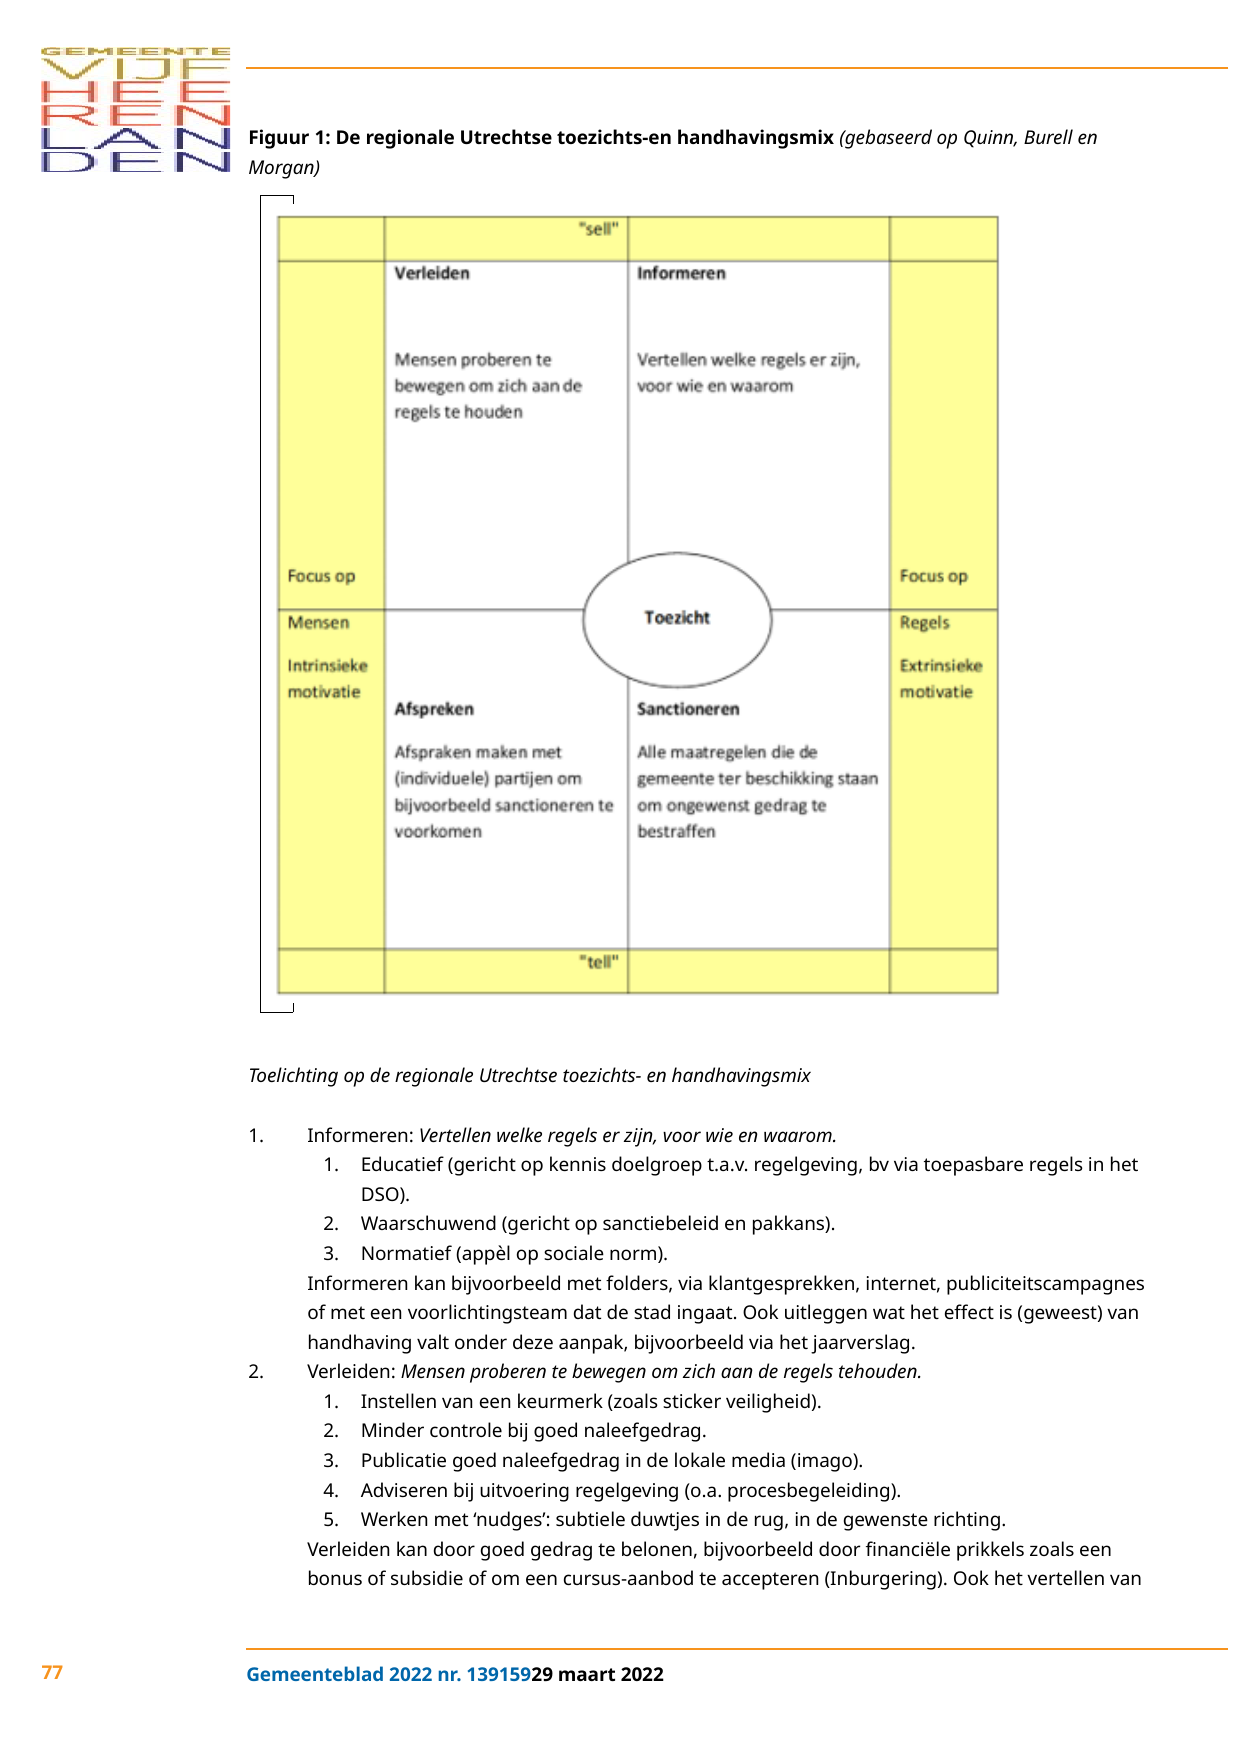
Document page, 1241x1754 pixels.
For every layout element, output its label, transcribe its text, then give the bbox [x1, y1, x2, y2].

list Normatief (appèl op sociale norm). [323, 1240, 1152, 1266]
list Informeren: Vertellen welke regels er zijn, voor wie en waarom. [248, 1122, 1152, 1148]
text Figuur 1: De regionale Utrechtse toezichts-en handhavingsmix (gebaseerd op Quinn, Burell en Morgan) [248, 124, 1152, 180]
list Informeren kan bijvoorbeeld met folders, via klantgesprekken, internet, publiciteitscampagnes of met een voorlichtingsteam dat de stad ingaat. Ook uitleggen wat het effect is (geweest) van handhaving valt onder deze aanpak, bijvoorbeeld via het jaarverslag. [248, 1270, 1152, 1355]
list Minder controle bij goed naleefgedrag. [323, 1418, 1152, 1443]
list Instellen van een keurmerk (zoals sticker veiligheid). [323, 1388, 1152, 1414]
list Publicatie goed naleefgedrag in de lokale media (imago). [323, 1447, 1152, 1473]
list Verleiden: Mensen proberen te bewegen om zich aan de regels tehouden. [248, 1358, 1152, 1384]
picture [268, 204, 1008, 1003]
list Verleiden kan door goed gedrag te belonen, bijvoorbeeld door financiële prikkels zoals een bonus of subsidie of om een cursus-aanbod te accepteren (Inburgering). Ook het vertellen van [248, 1536, 1152, 1591]
list Adviseren bij uitvoering regelgeving (o.a. procesbegeleiding). [323, 1477, 1152, 1503]
list Waarschuwend (gericht op sanctiebeleid en pakkans). [323, 1211, 1152, 1236]
picture [41, 47, 231, 172]
list Werken met ‘nudges’: subtiele duwtjes in de rug, in de gewenste richting. [323, 1506, 1152, 1532]
list Educatief (gericht op kennis doelgroep t.a.v. regelgeving, bv via toepasbare regels in het DSO). [323, 1151, 1152, 1207]
text Toelichting op de regionale Utrechtse toezichts- en handhavingsmix [248, 1063, 1152, 1088]
